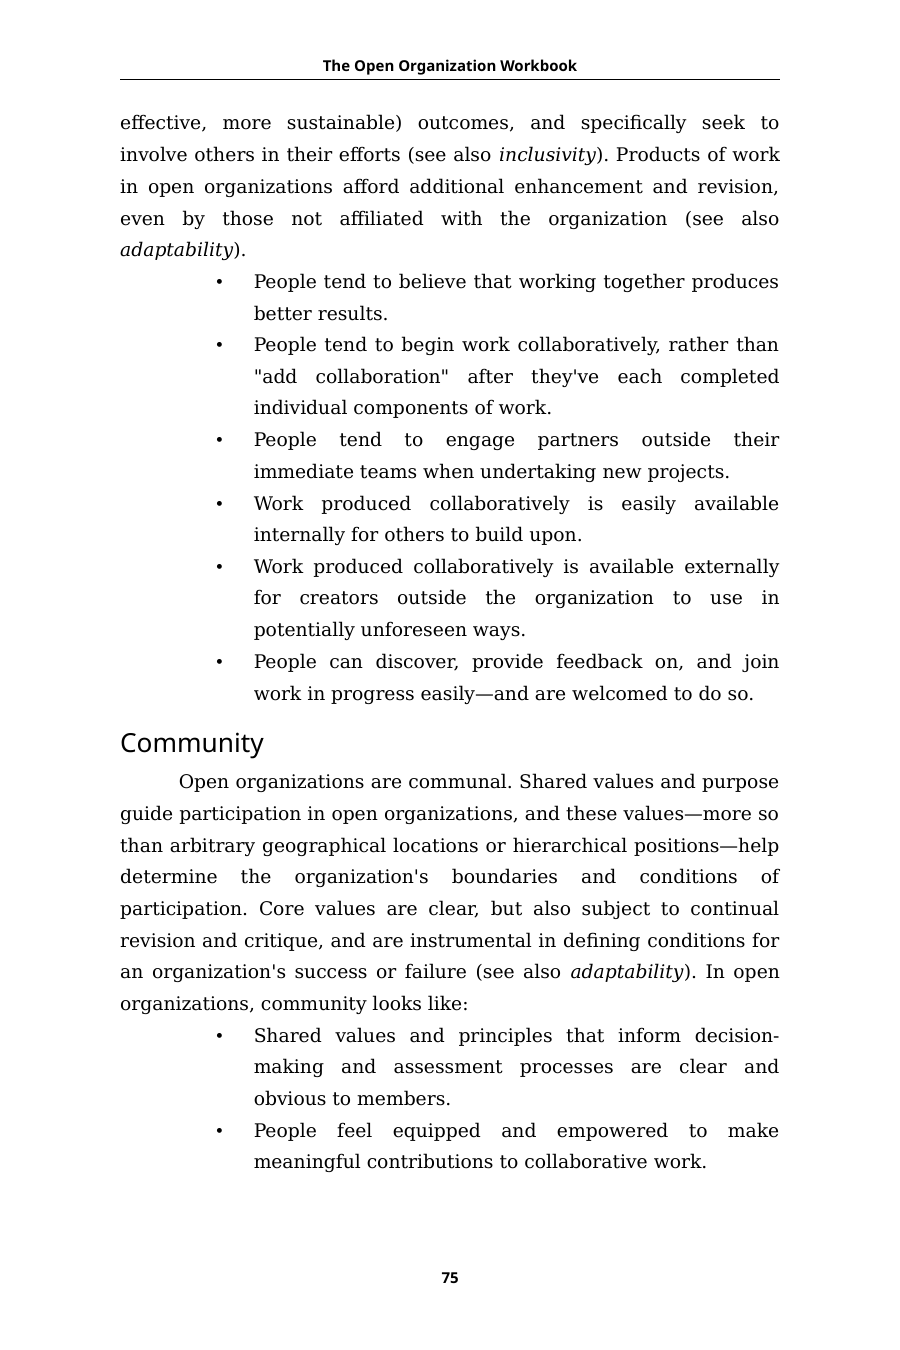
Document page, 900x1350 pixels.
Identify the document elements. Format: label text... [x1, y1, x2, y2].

list People tend to begin work collaboratively, rather than "add collaboration" after they've each completed individual components of work. [216, 334, 780, 419]
list Shared values and principles that inform decision-making and assessment processes are clear and obvious to members. [216, 1025, 780, 1110]
list People feel equipped and empowered to make meaningful contributions to collaborative work. [216, 1120, 780, 1173]
list People tend to engage partners outside their immediate teams when undertaking new projects. [216, 429, 780, 483]
list People tend to believe that working together produces better results. [216, 271, 780, 324]
list Work produced collaboratively is available externally for creators outside the organization to use in potentially unforeseen ways. [216, 556, 780, 641]
list People can discover, provide feedback on, and join work in progress easily—and are welcomed to do so. [216, 651, 780, 704]
subtitle Community [120, 729, 780, 759]
text effective, more sustainable) outcomes, and specifically seek to involve others in their efforts (see also inclusivity). Products of work in open organizations afford additional enhancement and revision, even by those not affiliated with the organization (see also adaptability). [120, 112, 780, 261]
text Open organizations are communal. Shared values and purpose guide participation in open organizations, and these values—more so than arbitrary geographical locations or hierarchical positions—help determine the organization's boundaries and conditions of participation. Core values are clear, but also subject to continual revision and critique, and are instrumental in defining conditions for an organization's success or failure (see also adaptability). In open organizations, community looks like: [120, 772, 780, 1015]
list Work produced collaboratively is easily available internally for others to build upon. [216, 492, 780, 546]
